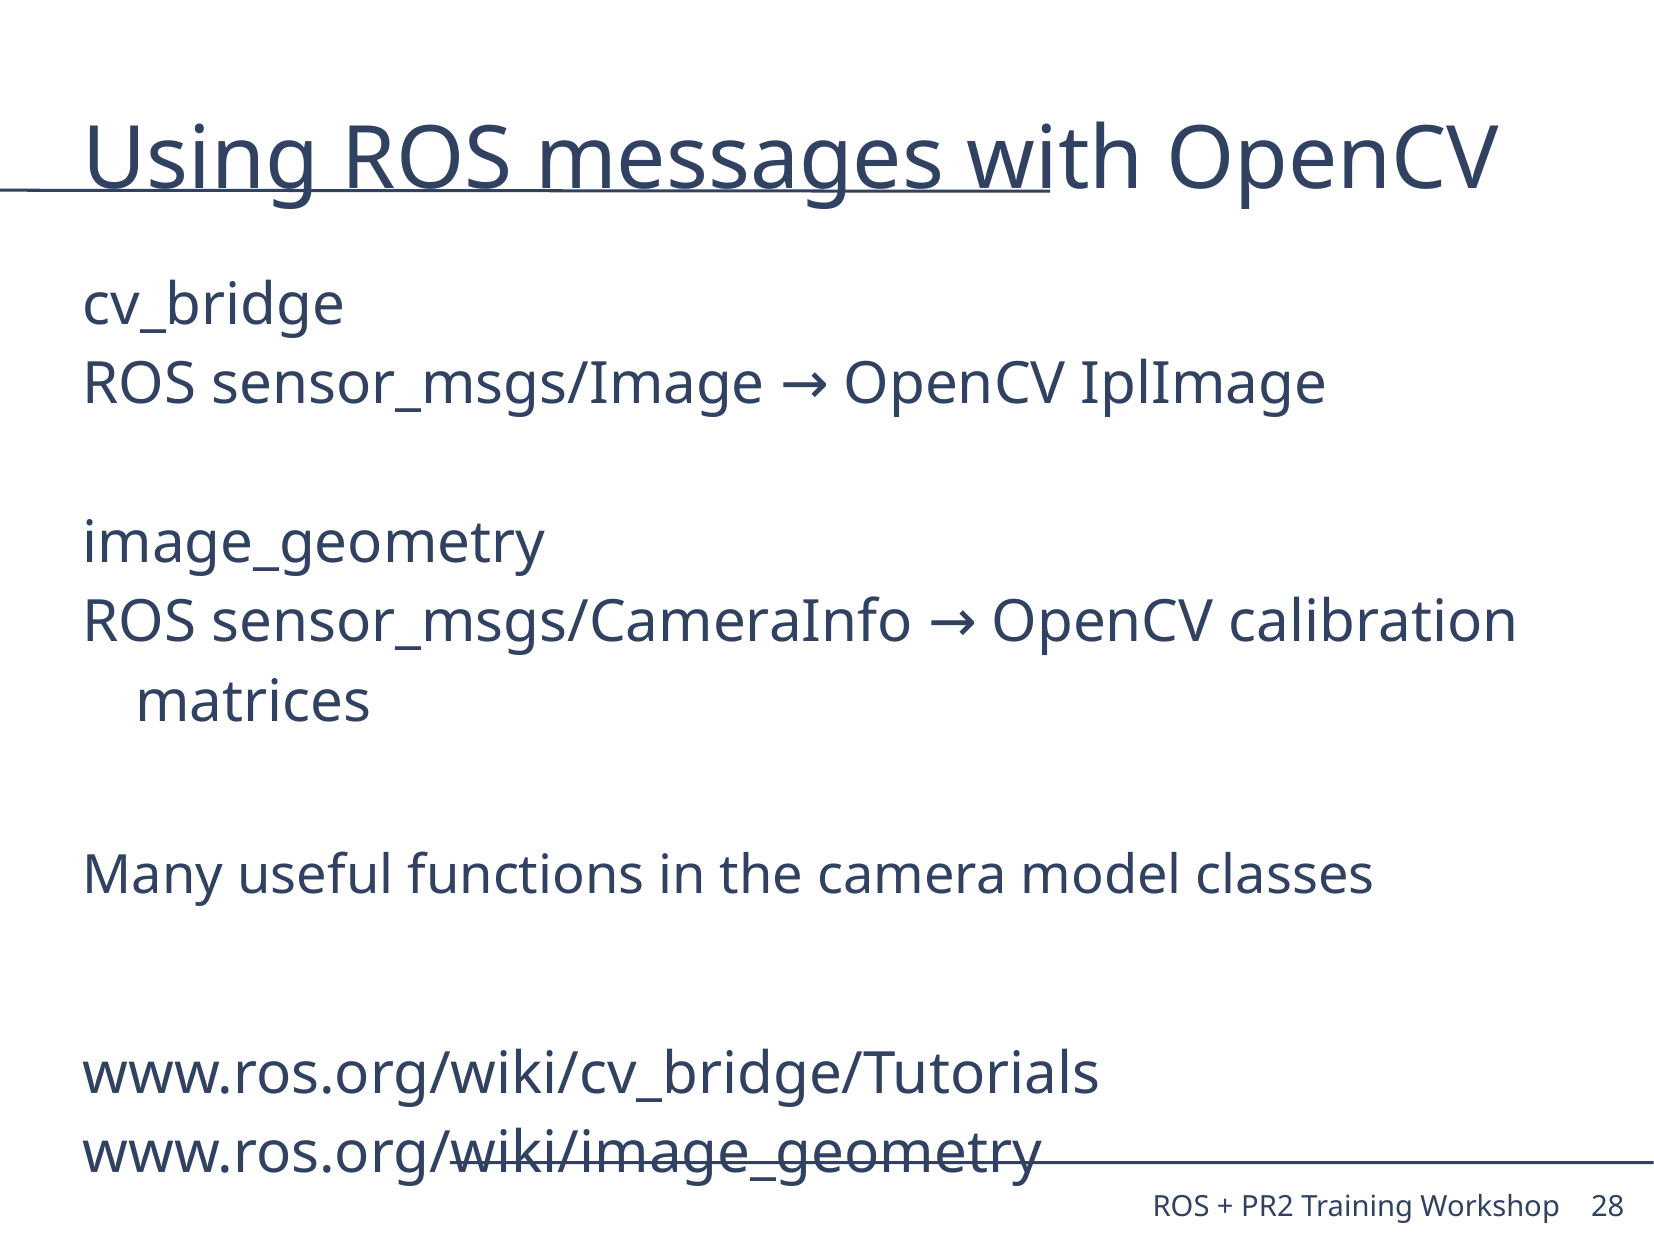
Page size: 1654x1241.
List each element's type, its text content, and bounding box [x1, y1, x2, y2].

list cv_bridge ROS sensor_msgs/Image → OpenCV IplImage image_geometry ROS sensor_msgs/CameraInfo → OpenCV calibration matrices Many useful functions in the camera model classes www.ros.org/wiki/cv_bridge/Tutorials www.ros.org/wiki/image_geometry [82, 262, 1613, 1126]
title Using ROS messages with OpenCV [82, 58, 1613, 251]
